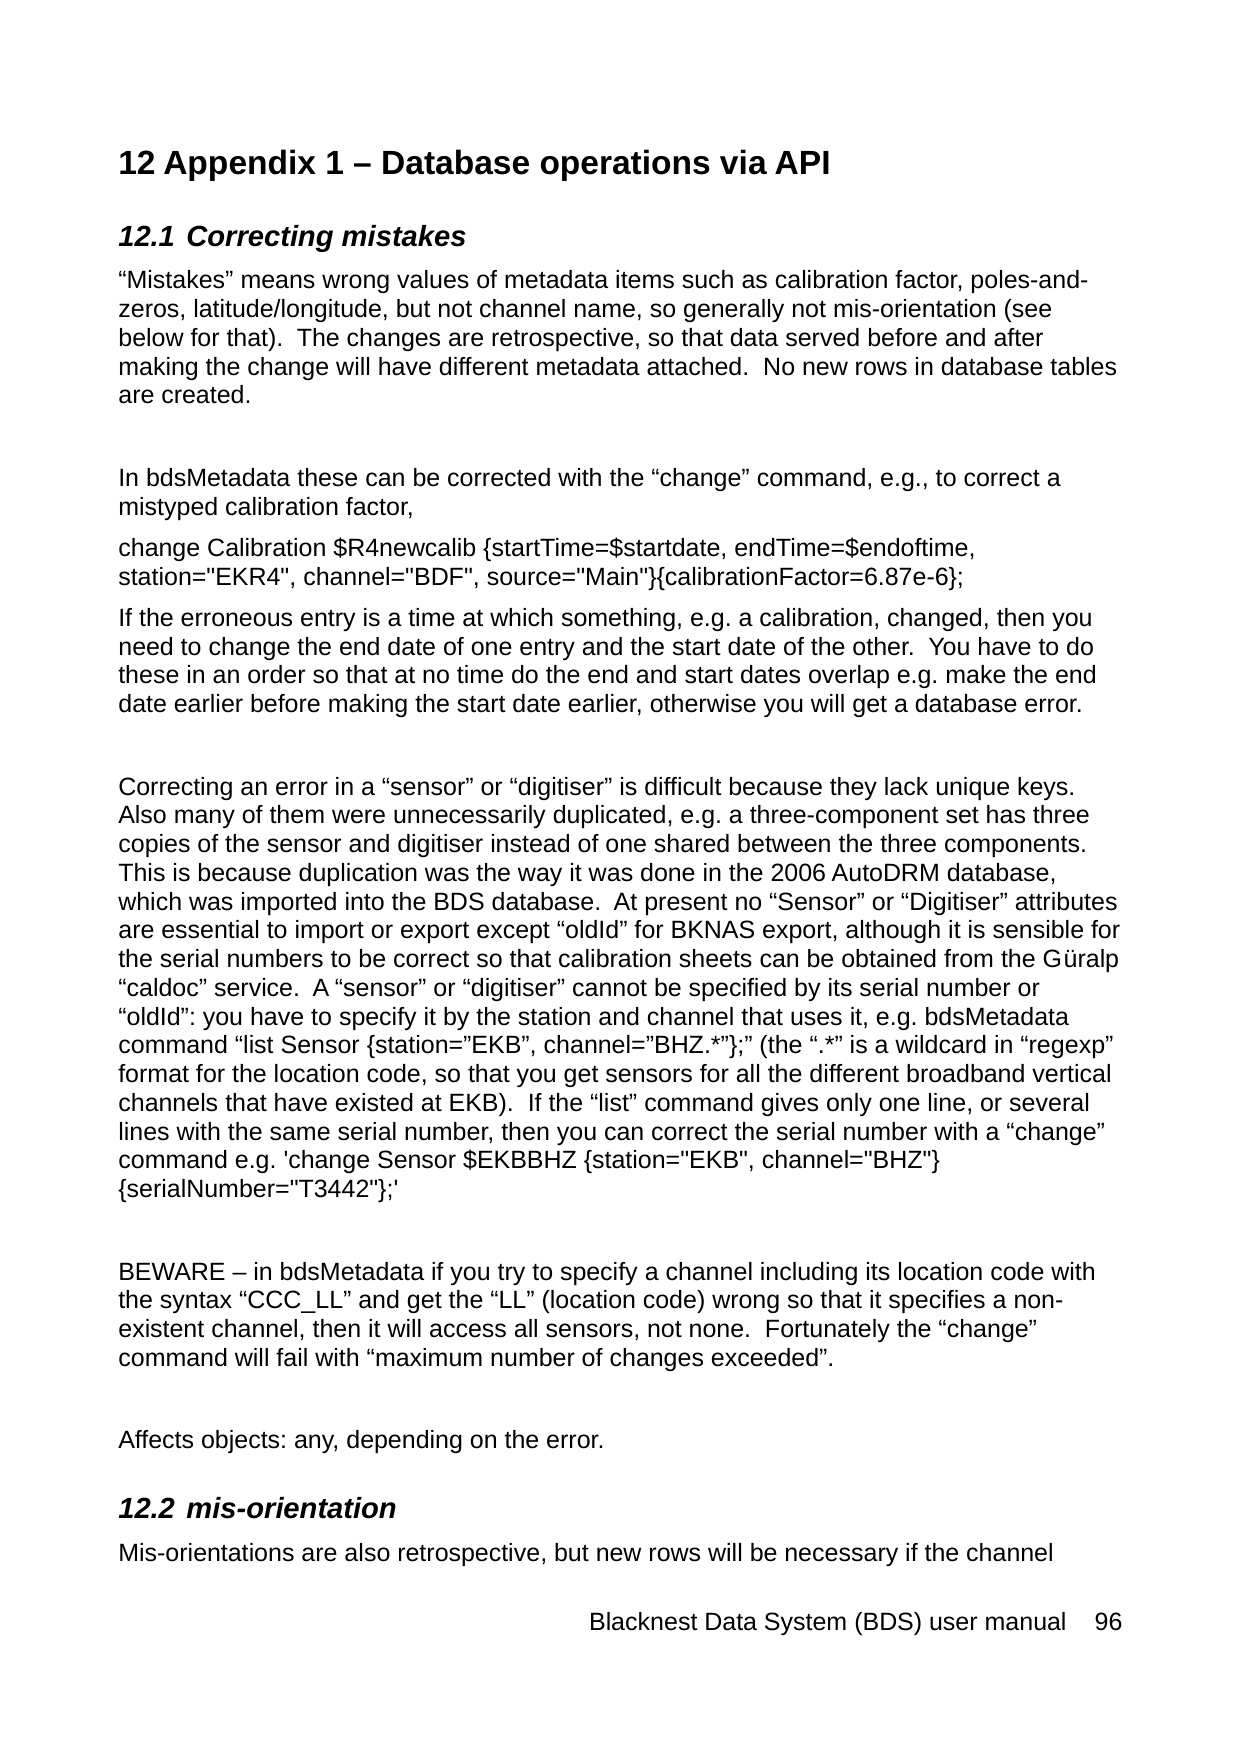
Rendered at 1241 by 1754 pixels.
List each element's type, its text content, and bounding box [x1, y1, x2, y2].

text Affects objects: any, depending on the error. [118, 1425, 1122, 1454]
text “Mistakes” means wrong values of metadata items such as calibration factor, poles-and-zeros, latitude/longitude, but not channel name, so generally not mis-orientation (see below for that). The changes are retrospective, so that data served before and after making the change will have different metadata attached. No new rows in database tables are created. [118, 265, 1122, 409]
subtitle mis-orientation [118, 1492, 1122, 1525]
text BEWARE – in bdsMetadata if you try to specify a channel including its location code with the syntax “CCC_LL” and get the “LL” (location code) wrong so that it specifies a non-existent channel, then it will access all sensors, not none. Fortunately the “change” command will fail with “maximum number of changes exceeded”. [118, 1257, 1122, 1372]
text Correcting an error in a “sensor” or “digitiser” is difficult because they lack unique keys. Also many of them were unnecessarily duplicated, e.g. a three-component set has three copies of the sensor and digitiser instead of one shared between the three components. This is because duplication was the way it was done in the 2006 AutoDRM database, which was imported into the BDS database. At present no “Sensor” or “Digitiser” attributes are essential to import or export except “oldId” for BKNAS export, although it is sensible for the serial numbers to be correct so that calibration sheets can be obtained from the Güralp “caldoc” service. A “sensor” or “digitiser” cannot be specified by its serial number or “oldId”: you have to specify it by the station and channel that uses it, e.g. bdsMetadata command “list Sensor {station=”EKB”, channel=”BHZ.*”};” (the “.*” is a wildcard in “regexp” format for the location code, so that you get sensors for all the different broadband vertical channels that have existed at EKB). If the “list” command gives only one line, or several lines with the same serial number, then you can correct the serial number with a “change” command e.g. 'change Sensor $EKBBHZ {station="EKB", channel="BHZ"}{serialNumber="T3442"};' [118, 772, 1122, 1203]
subtitle Correcting mistakes [118, 219, 1122, 253]
text change Calibration $R4newcalib {startTime=$startdate, endTime=$endoftime, station="EKR4", channel="BDF", source="Main"}{calibrationFactor=6.87e-6}; [118, 533, 1122, 590]
text Mis-orientations are also retrospective, but new rows will be necessary if the channel [118, 1538, 1122, 1566]
text If the erroneous entry is a time at which something, e.g. a calibration, changed, then you need to change the end date of one entry and the start date of the other. You have to do these in an order so that at no time do the end and start dates overlap e.g. make the end date earlier before making the start date earlier, otherwise you will get a database error. [118, 603, 1122, 718]
subtitle Appendix 1 – Database operations via API [118, 143, 1122, 182]
text In bdsMetadata these can be corrected with the “change” command, e.g., to correct a mistyped calibration factor, [118, 463, 1122, 520]
